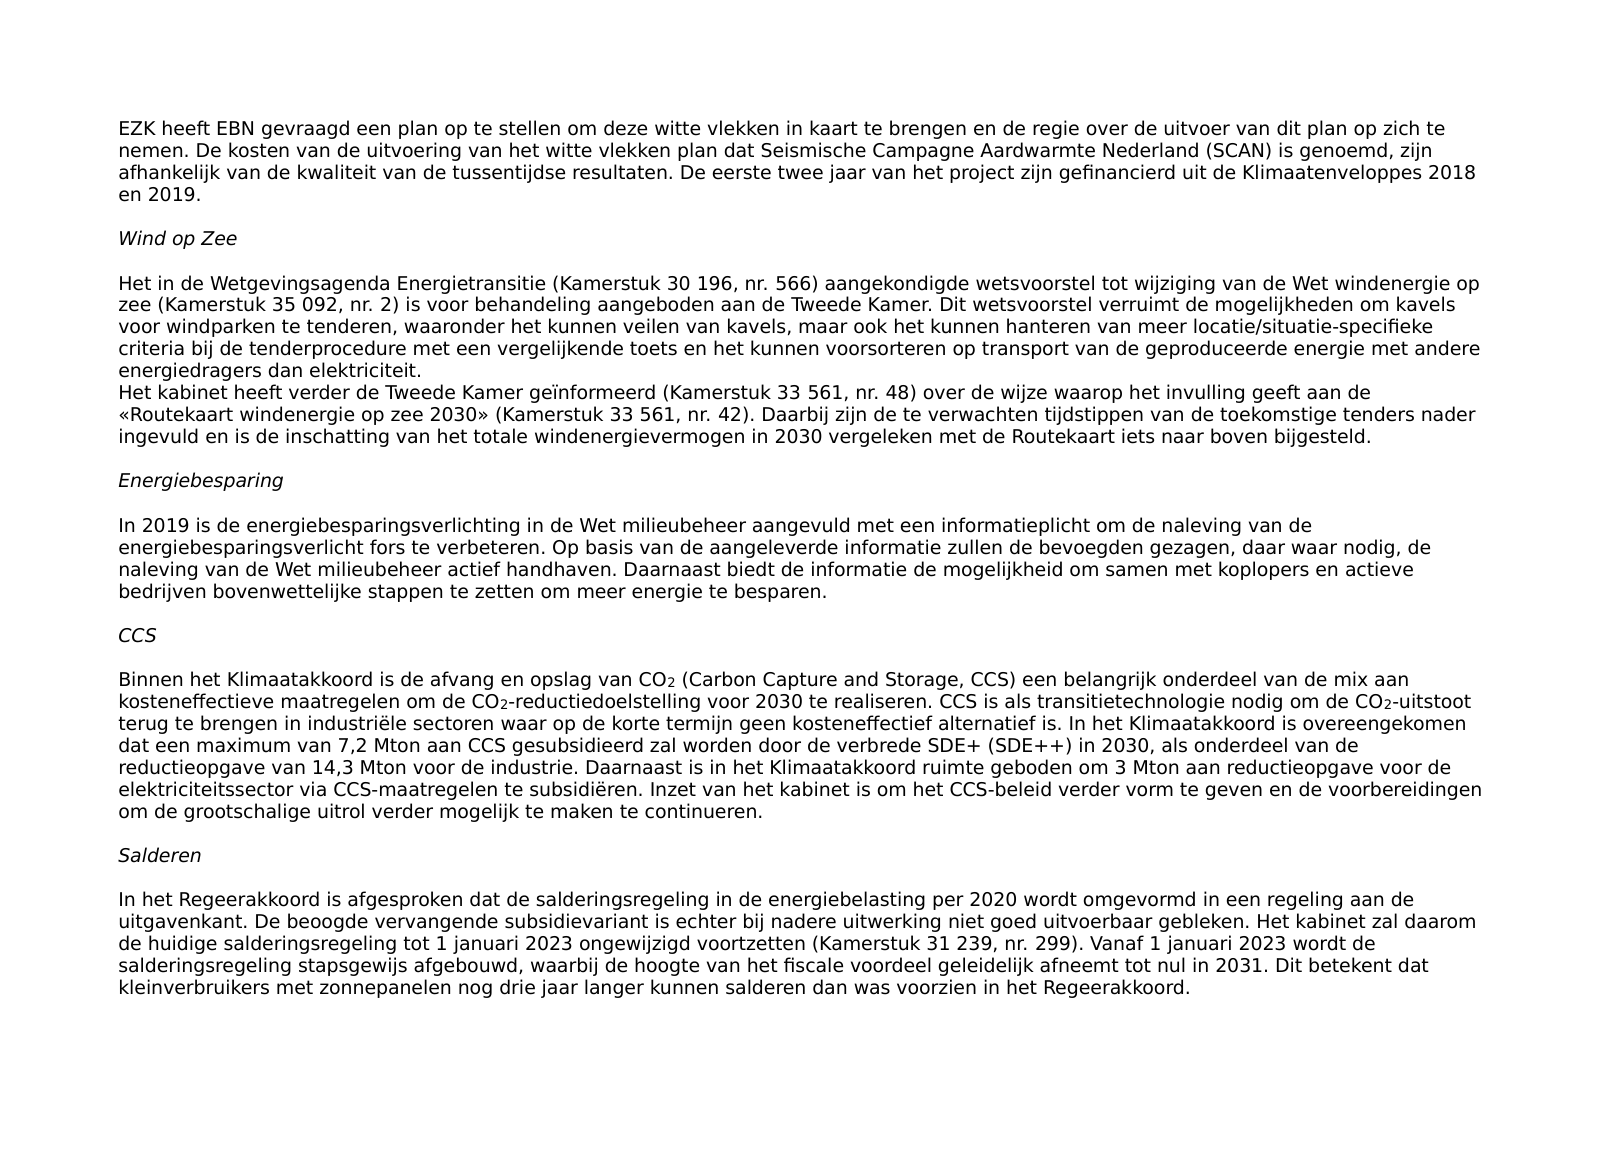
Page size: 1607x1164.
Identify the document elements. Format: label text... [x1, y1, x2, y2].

subtitle Wind op Zee [118, 228, 1488, 250]
text Het in de Wetgevingsagenda Energietransitie (Kamerstuk 30 196, nr. 566) aangekondigde wetsvoorstel tot wijziging van de Wet windenergie op zee (Kamerstuk 35 092, nr. 2) is voor behandeling aangeboden aan de Tweede Kamer. Dit wetsvoorstel verruimt de mogelijkheden om kavels voor windparken te tenderen, waaronder het kunnen veilen van kavels, maar ook het kunnen hanteren van meer locatie/situatie-specifieke criteria bij de tenderprocedure met een vergelijkende toets en het kunnen voorsorteren op transport van de geproduceerde energie met andere energiedragers dan elektriciteit. [118, 272, 1488, 382]
subtitle CCS [118, 625, 1488, 647]
subtitle Energiebesparing [118, 470, 1488, 492]
text Het kabinet heeft verder de Tweede Kamer geïnformeerd (Kamerstuk 33 561, nr. 48) over de wijze waarop het invulling geeft aan de «Routekaart windenergie op zee 2030» (Kamerstuk 33 561, nr. 42). Daarbij zijn de te verwachten tijdstippen van de toekomstige tenders nader ingevuld en is de inschatting van het totale windenergievermogen in 2030 vergeleken met de Routekaart iets naar boven bijgesteld. [118, 382, 1488, 448]
text Binnen het Klimaatakkoord is de afvang en opslag van CO2 (Carbon Capture and Storage, CCS) een belangrijk onderdeel van de mix aan kosteneffectieve maatregelen om de CO2-reductiedoelstelling voor 2030 te realiseren. CCS is als transitietechnologie nodig om de CO2-uitstoot terug te brengen in industriële sectoren waar op de korte termijn geen kosteneffectief alternatief is. In het Klimaatakkoord is overeengekomen dat een maximum van 7,2 Mton aan CCS gesubsidieerd zal worden door de verbrede SDE+ (SDE++) in 2030, als onderdeel van de reductieopgave van 14,3 Mton voor de industrie. Daarnaast is in het Klimaatakkoord ruimte geboden om 3 Mton aan reductieopgave voor de elektriciteitssector via CCS-maatregelen te subsidiëren. Inzet van het kabinet is om het CCS-beleid verder vorm te geven en de voorbereidingen om de grootschalige uitrol verder mogelijk te maken te continueren. [118, 669, 1488, 823]
text In 2019 is de energiebesparingsverlichting in de Wet milieubeheer aangevuld met een informatieplicht om de naleving van de energiebesparingsverlicht fors te verbeteren. Op basis van de aangeleverde informatie zullen de bevoegden gezagen, daar waar nodig, de naleving van de Wet milieubeheer actief handhaven. Daarnaast biedt de informatie de mogelijkheid om samen met koplopers en actieve bedrijven bovenwettelijke stappen te zetten om meer energie te besparen. [118, 514, 1488, 602]
text In het Regeerakkoord is afgesproken dat de salderingsregeling in de energiebelasting per 2020 wordt omgevormd in een regeling aan de uitgavenkant. De beoogde vervangende subsidievariant is echter bij nadere uitwerking niet goed uitvoerbaar gebleken. Het kabinet zal daarom de huidige salderingsregeling tot 1 januari 2023 ongewijzigd voortzetten (Kamerstuk 31 239, nr. 299). Vanaf 1 januari 2023 wordt de salderingsregeling stapsgewijs afgebouwd, waarbij de hoogte van het fiscale voordeel geleidelijk afneemt tot nul in 2031. Dit betekent dat kleinverbruikers met zonnepanelen nog drie jaar langer kunnen salderen dan was voorzien in het Regeerakkoord. [118, 889, 1488, 999]
text EZK heeft EBN gevraagd een plan op te stellen om deze witte vlekken in kaart te brengen en de regie over de uitvoer van dit plan op zich te nemen. De kosten van de uitvoering van het witte vlekken plan dat Seismische Campagne Aardwarmte Nederland (SCAN) is genoemd, zijn afhankelijk van de kwaliteit van de tussentijdse resultaten. De eerste twee jaar van het project zijn gefinancierd uit de Klimaatenveloppes 2018 en 2019. [118, 118, 1488, 206]
subtitle Salderen [118, 845, 1488, 867]
